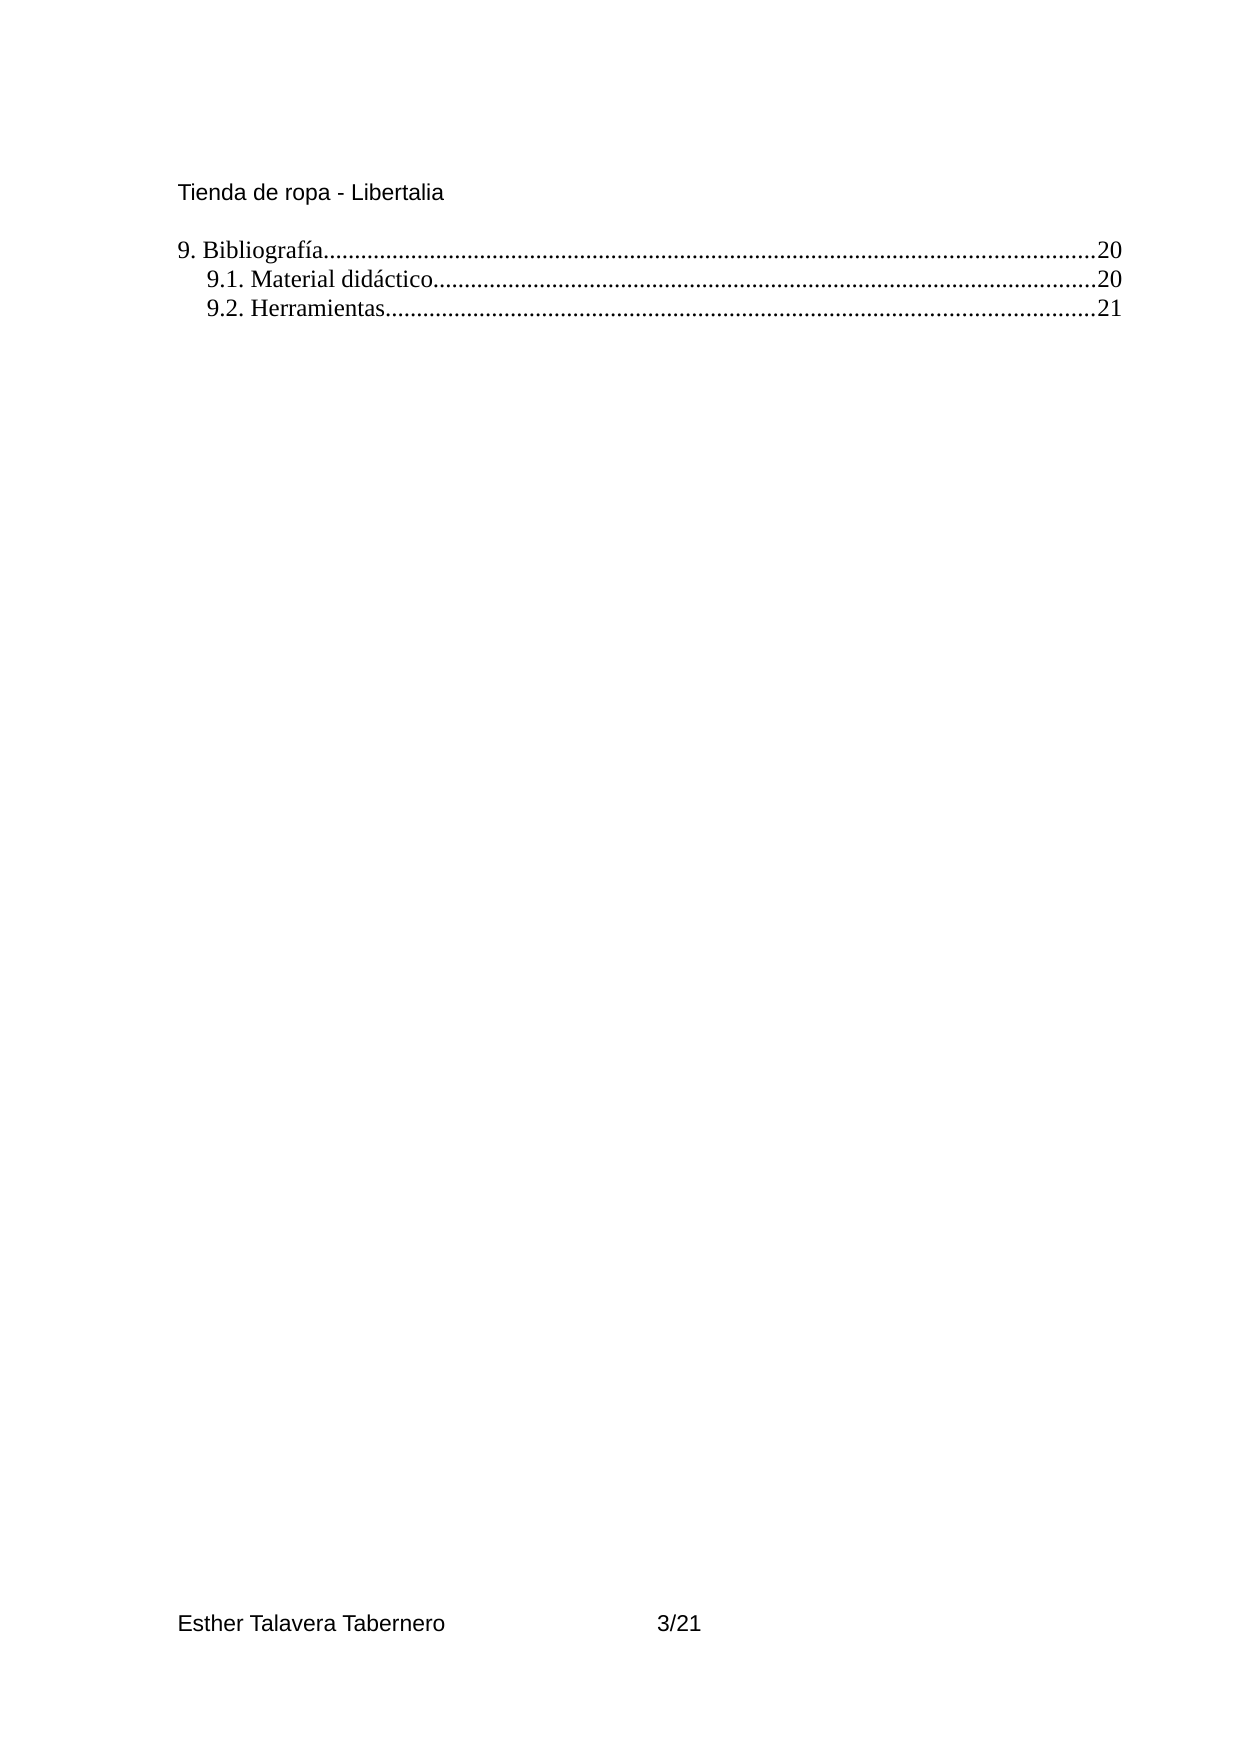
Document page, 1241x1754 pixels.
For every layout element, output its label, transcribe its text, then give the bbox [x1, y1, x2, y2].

text 9. Bibliografía 20 [177, 235, 1122, 264]
text 9.2. Herramientas 21 [207, 293, 1122, 322]
text 9.1. Material didáctico 20 [207, 264, 1122, 293]
